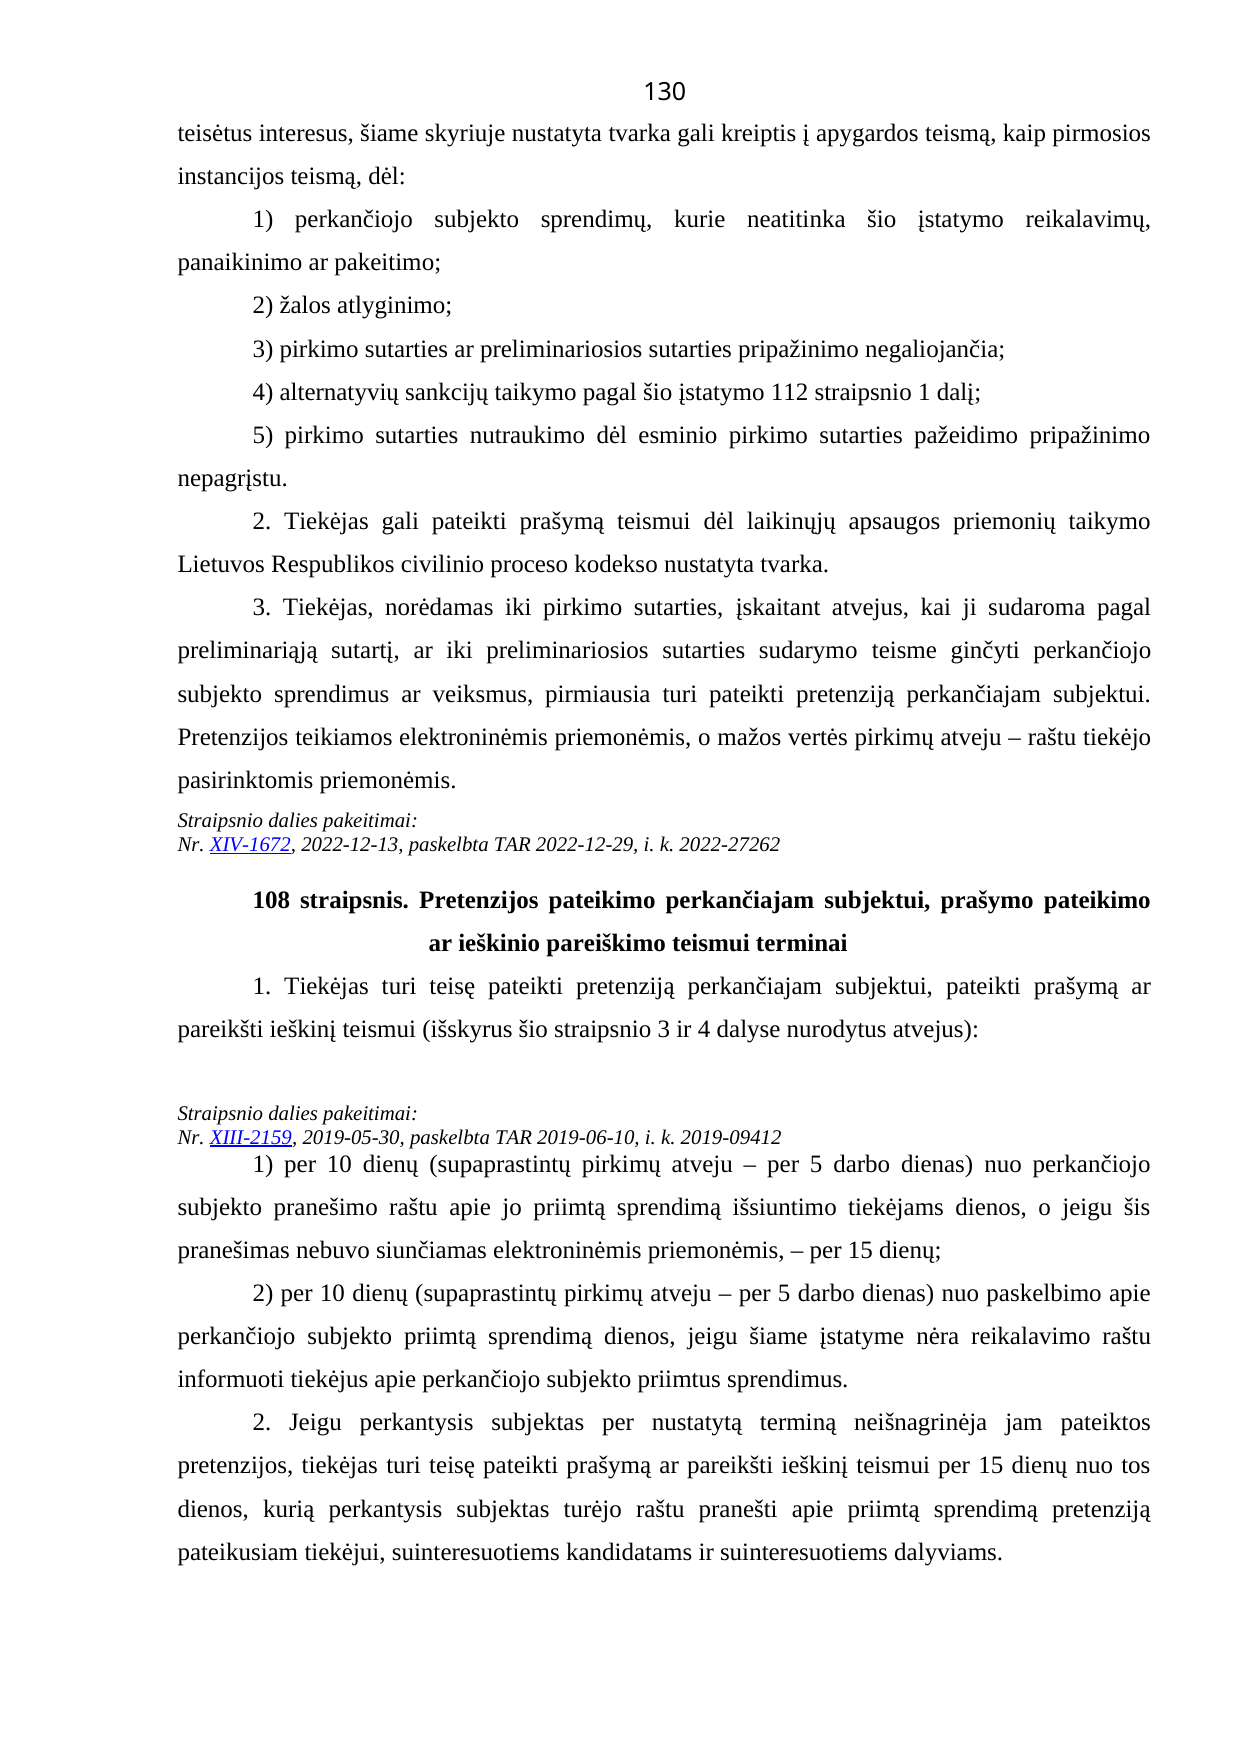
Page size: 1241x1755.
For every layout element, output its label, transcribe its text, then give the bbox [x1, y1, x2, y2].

text Nr. XIV-1672, 2022-12-13, paskelbta TAR 2022-12-29, i. k. 2022-27262 [177, 832, 1152, 856]
text 2. Tiekėjas gali pateikti prašymą teismui dėl laikinųjų apsaugos priemonių taikymo Lietuvos Respublikos civilinio proceso kodekso nustatyta tvarka. [177, 506, 1152, 578]
text Straipsnio dalies pakeitimai: [177, 1101, 1152, 1125]
text 3) pirkimo sutarties ar preliminariosios sutarties pripažinimo negaliojančia; [177, 334, 1152, 362]
text 2) žalos atlyginimo; [177, 291, 1152, 319]
text 4) alternatyvių sankcijų taikymo pagal šio įstatymo 112 straipsnio 1 dalį; [177, 377, 1152, 406]
text 108 straipsnis. Pretenzijos pateikimo perkančiajam subjektui, prašymo pateikimo ar ieškinio pareiškimo teismui terminai [252, 885, 1152, 957]
text Nr. XIII-2159, 2019-05-30, paskelbta TAR 2019-06-10, i. k. 2019-09412 [177, 1125, 1152, 1149]
text 2. Jeigu perkantysis subjektas per nustatytą terminą neišnagrinėja jam pateiktos pretenzijos, tiekėjas turi teisę pateikti prašymą ar pareikšti ieškinį teismui per 15 dienų nuo tos dienos, kurią perkantysis subjektas turėjo raštu pranešti apie priimtą sprendimą pretenziją pateikusiam tiekėjui, suinteresuotiems kandidatams ir suinteresuotiems dalyviams. [177, 1407, 1152, 1566]
text teisėtus interesus, šiame skyriuje nustatyta tvarka gali kreiptis į apygardos teismą, kaip pirmosios instancijos teismą, dėl: [177, 118, 1152, 190]
text Straipsnio dalies pakeitimai: [177, 808, 1152, 832]
text 2) per 10 dienų (supaprastintų pirkimų atveju – per 5 darbo dienas) nuo paskelbimo apie perkančiojo subjekto priimtą sprendimą dienos, jeigu šiame įstatyme nėra reikalavimo raštu informuoti tiekėjus apie perkančiojo subjekto priimtus sprendimus. [177, 1278, 1152, 1393]
text 1. Tiekėjas turi teisę pateikti pretenziją perkančiajam subjektui, pateikti prašymą ar pareikšti ieškinį teismui (išskyrus šio straipsnio 3 ir 4 dalyse nurodytus atvejus): [177, 971, 1152, 1043]
text 1) per 10 dienų (supaprastintų pirkimų atveju – per 5 darbo dienas) nuo perkančiojo subjekto pranešimo raštu apie jo priimtą sprendimą išsiuntimo tiekėjams dienos, o jeigu šis pranešimas nebuvo siunčiamas elektroninėmis priemonėmis, – per 15 dienų; [177, 1149, 1152, 1264]
text 5) pirkimo sutarties nutraukimo dėl esminio pirkimo sutarties pažeidimo pripažinimo nepagrįstu. [177, 420, 1152, 492]
text 3. Tiekėjas, norėdamas iki pirkimo sutarties, įskaitant atvejus, kai ji sudaroma pagal preliminariąją sutartį, ar iki preliminariosios sutarties sudarymo teisme ginčyti perkančiojo subjekto sprendimus ar veiksmus, pirmiausia turi pateikti pretenziją perkančiajam subjektui. Pretenzijos teikiamos elektroninėmis priemonėmis, o mažos vertės pirkimų atveju – raštu tiekėjo pasirinktomis priemonėmis. [177, 592, 1152, 794]
text 1) perkančiojo subjekto sprendimų, kurie neatitinka šio įstatymo reikalavimų, panaikinimo ar pakeitimo; [177, 204, 1152, 276]
